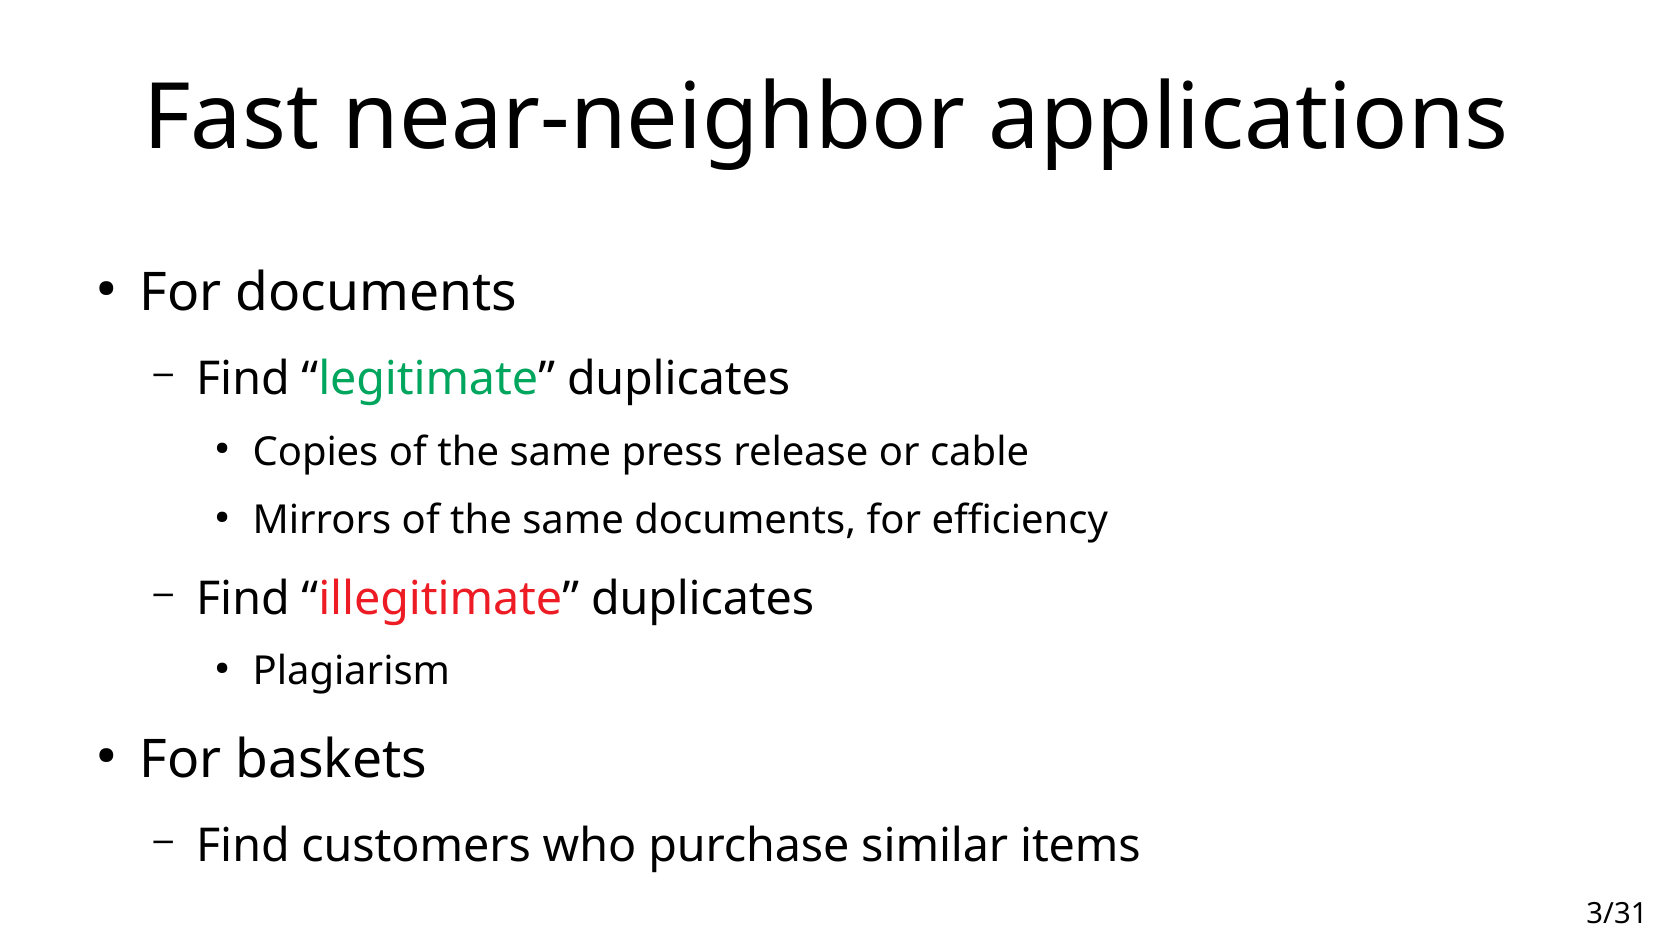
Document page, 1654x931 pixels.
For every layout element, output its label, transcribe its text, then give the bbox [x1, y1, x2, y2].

list For documents Find “legitimate” duplicates Copies of the same press release or cable Mirrors of the same documents, for efficiency Find “illegitimate” duplicates Plagiarism For baskets Find customers who purchase similar items [82, 253, 1571, 877]
title Fast near-neighbor applications [82, 1, 1571, 226]
